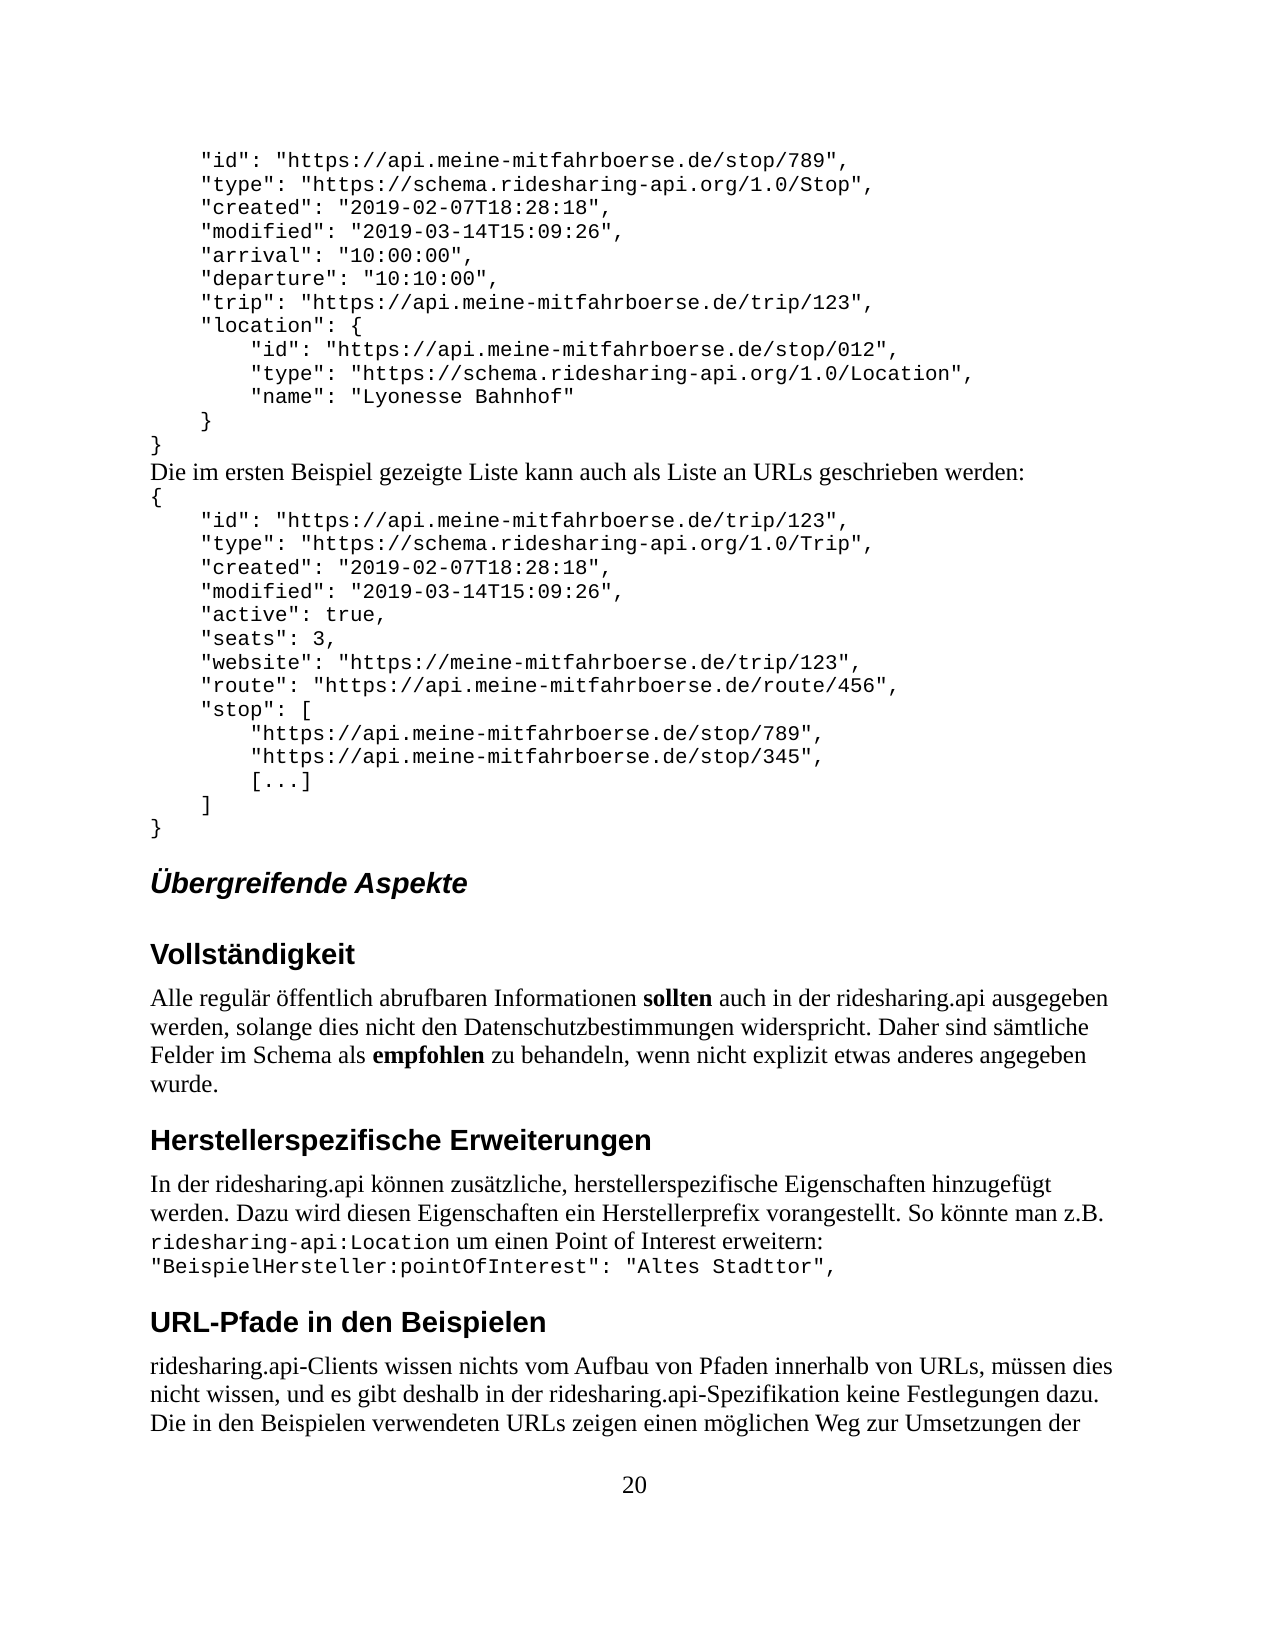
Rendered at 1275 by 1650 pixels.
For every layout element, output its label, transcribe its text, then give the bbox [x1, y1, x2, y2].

subtitle Übergreifende Aspekte [150, 866, 1125, 899]
text ridesharing.api-Clients wissen nichts vom Aufbau von Pfaden innerhalb von URLs, müssen dies nicht wissen, und es gibt deshalb in der ridesharing.api-Spezifikation keine Festlegungen dazu. Die in den Beispielen verwendeten URLs zeigen einen möglichen Weg zur Umsetzungen der [150, 1351, 1125, 1437]
text "name": "Lyonesse Bahnhof" [150, 386, 1125, 410]
text "type": "https://schema.ridesharing-api.org/1.0/Trip", [150, 533, 1125, 557]
text "https://api.meine-mitfahrboerse.de/stop/345", [150, 746, 1125, 770]
text } [150, 434, 1125, 457]
text "modified": "2019-03-14T15:09:26", [150, 221, 1125, 244]
text "id": "https://api.meine-mitfahrboerse.de/trip/123", [150, 510, 1125, 533]
text { [150, 486, 1125, 510]
text "location": { [150, 316, 1125, 339]
text "BeispielHersteller:pointOfInterest": "Altes Stadttor", [150, 1256, 1125, 1280]
text Die im ersten Beispiel gezeigte Liste kann auch als Liste an URLs geschrieben werden: [150, 457, 1125, 486]
text "id": "https://api.meine-mitfahrboerse.de/stop/012", [150, 339, 1125, 363]
text "stop": [ [150, 699, 1125, 723]
subtitle Herstellerspezifische Erweiterungen [150, 1123, 1125, 1156]
text "modified": "2019-03-14T15:09:26", [150, 581, 1125, 604]
text "created": "2019-02-07T18:28:18", [150, 197, 1125, 221]
text "type": "https://schema.ridesharing-api.org/1.0/Location", [150, 363, 1125, 386]
subtitle URL-Pfade in den Beispielen [150, 1305, 1125, 1338]
text "created": "2019-02-07T18:28:18", [150, 557, 1125, 581]
text "id": "https://api.meine-mitfahrboerse.de/stop/789", [150, 150, 1125, 174]
subtitle Vollständigkeit [150, 937, 1125, 970]
text "route": "https://api.meine-mitfahrboerse.de/route/456", [150, 675, 1125, 699]
text "trip": "https://api.meine-mitfahrboerse.de/trip/123", [150, 292, 1125, 316]
text } [150, 817, 1125, 841]
text } [150, 410, 1125, 434]
text Alle regulär öffentlich abrufbaren Informationen sollten auch in der ridesharing.api ausgegeben werden, solange dies nicht den Datenschutzbestimmungen widerspricht. Daher sind sämtliche Felder im Schema als empfohlen zu behandeln, wenn nicht explizit etwas anderes angegeben wurde. [150, 983, 1125, 1098]
text "website": "https://meine-mitfahrboerse.de/trip/123", [150, 652, 1125, 675]
text "active": true, [150, 604, 1125, 628]
text "seats": 3, [150, 628, 1125, 652]
text ] [150, 793, 1125, 817]
text "https://api.meine-mitfahrboerse.de/stop/789", [150, 723, 1125, 746]
text "type": "https://schema.ridesharing-api.org/1.0/Stop", [150, 174, 1125, 197]
text "departure": "10:10:00", [150, 268, 1125, 292]
text "arrival": "10:00:00", [150, 244, 1125, 268]
text [...] [150, 770, 1125, 793]
text In der ridesharing.api können zusätzliche, herstellerspezifische Eigenschaften hinzugefügt werden. Dazu wird diesen Eigenschaften ein Herstellerprefix vorangestellt. So könnte man z.B. ridesharing-api:Location um einen Point of Interest erweitern: [150, 1169, 1125, 1256]
